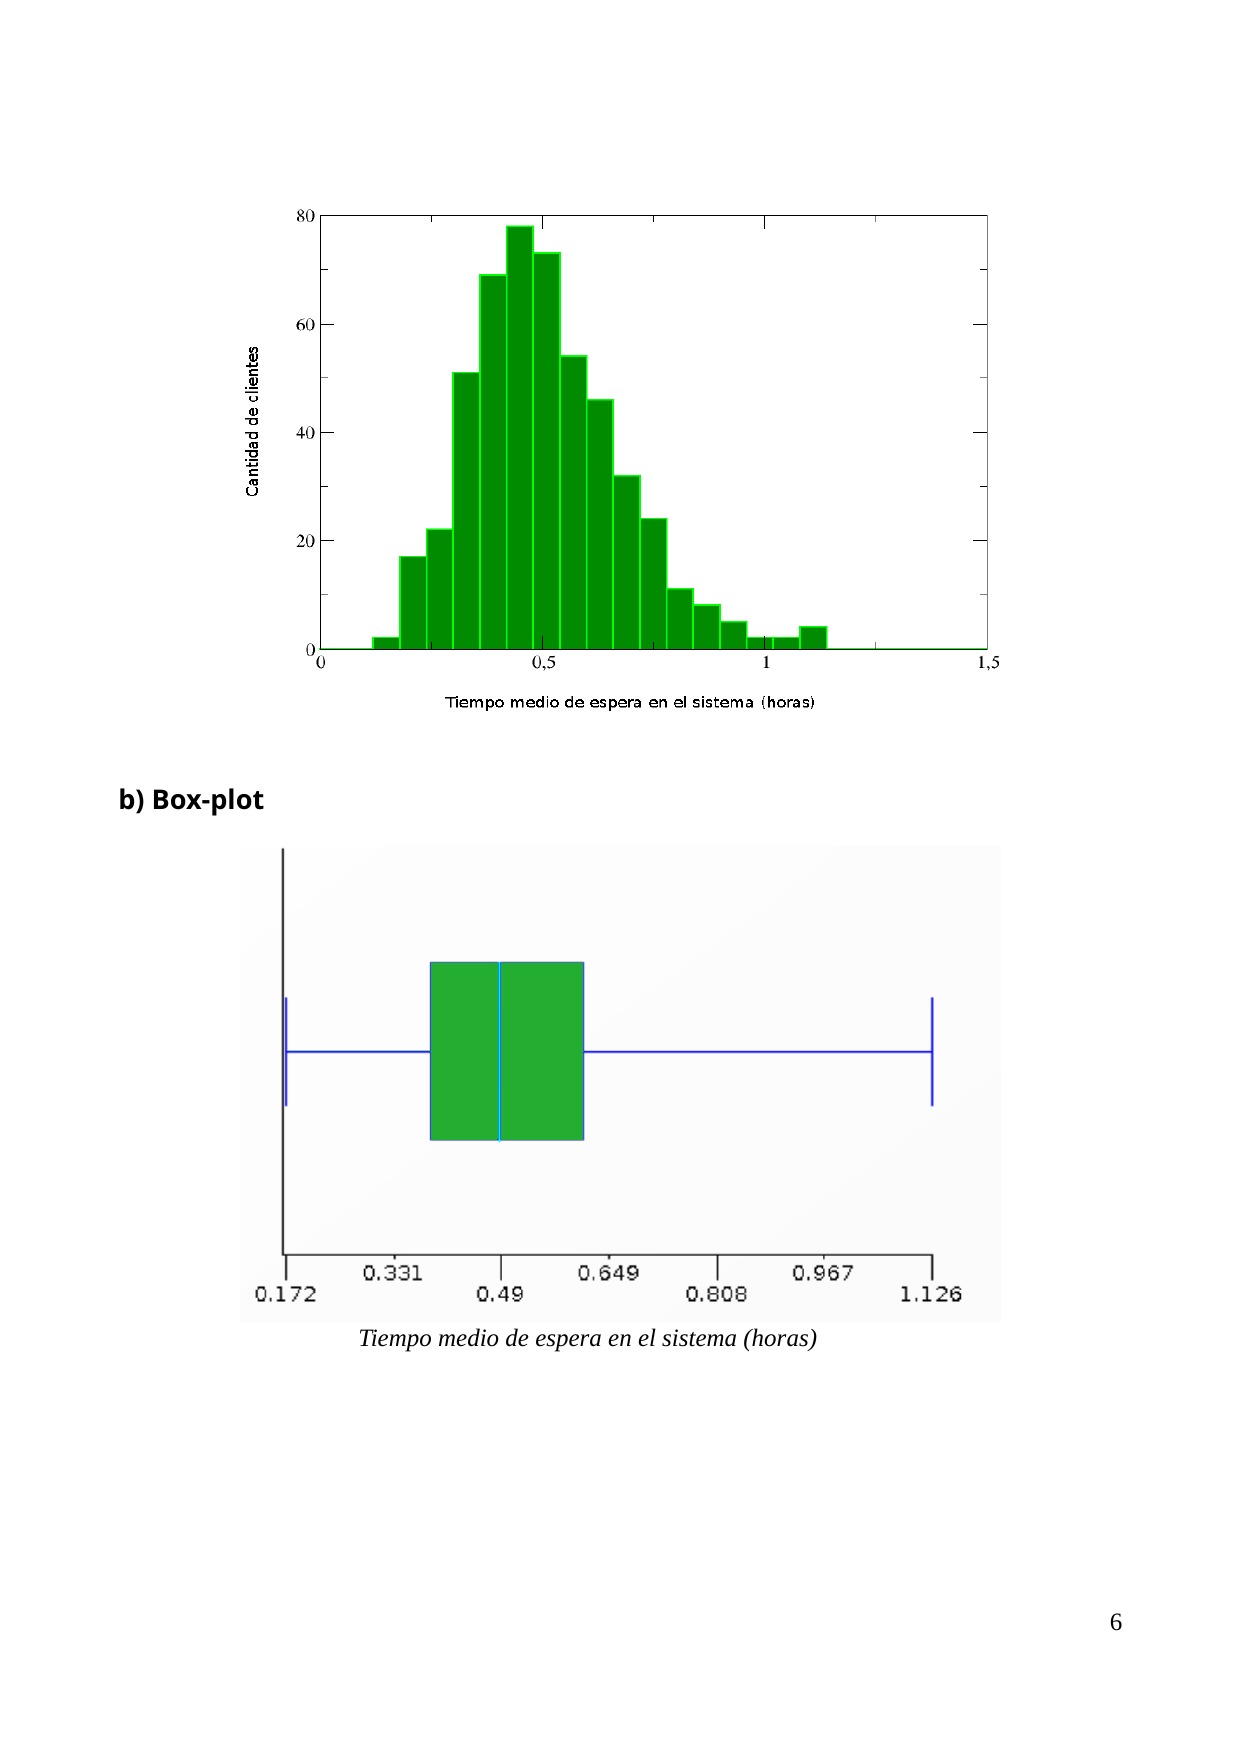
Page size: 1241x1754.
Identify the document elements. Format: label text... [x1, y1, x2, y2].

text Tiempo medio de espera en el sistema (horas) [239, 1323, 1001, 1352]
picture [220, 123, 1019, 741]
picture [239, 845, 1001, 1323]
subtitle b) Box-plot [118, 781, 1122, 818]
